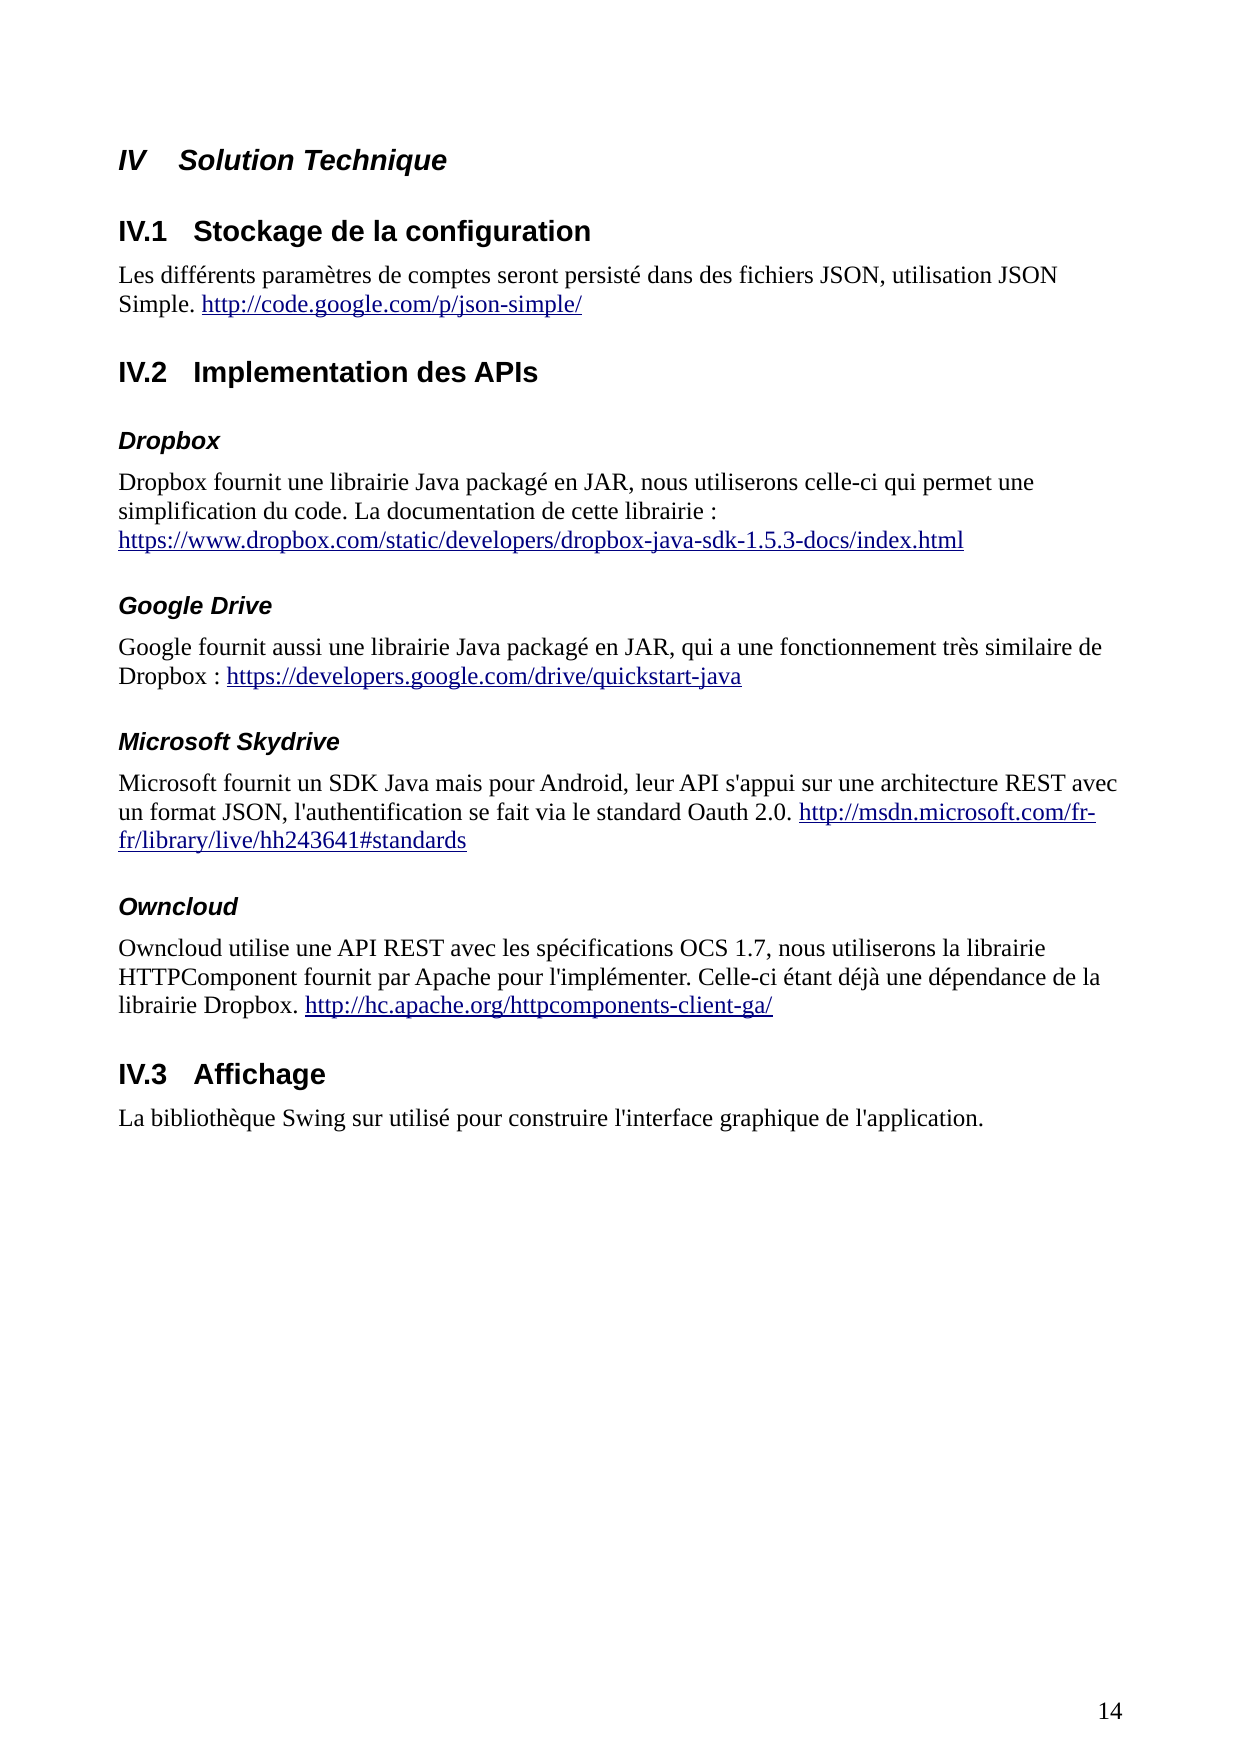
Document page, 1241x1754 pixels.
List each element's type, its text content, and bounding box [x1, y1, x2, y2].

subtitle Solution Technique [118, 143, 1122, 177]
subtitle Stockage de la configuration [118, 214, 1122, 248]
text Owncloud utilise une API REST avec les spécifications OCS 1.7, nous utiliserons la librairie HTTPComponent fournit par Apache pour l'implémenter. Celle-ci étant déjà une dépendance de la librairie Dropbox. http://hc.apache.org/httpcomponents-client-ga/ [118, 933, 1122, 1019]
subtitle Dropbox [118, 426, 1122, 455]
subtitle Google Drive [118, 591, 1122, 619]
text Microsoft fournit un SDK Java mais pour Android, leur API s'appui sur une architecture REST avec un format JSON, l'authentification se fait via le standard Oauth 2.0. http://msdn.microsoft.com/fr-fr/library/live/hh243641#standards [118, 768, 1122, 854]
text Google fournit aussi une librairie Java packagé en JAR, qui a une fonctionnement très similaire de Dropbox : https://developers.google.com/drive/quickstart-java [118, 632, 1122, 689]
text Dropbox fournit une librairie Java packagé en JAR, nous utiliserons celle-ci qui permet une simplification du code. La documentation de cette librairie : https://www.dropbox.com/static/developers/dropbox-java-sdk-1.5.3-docs/index.html [118, 467, 1122, 553]
subtitle Microsoft Skydrive [118, 727, 1122, 756]
subtitle Affichage [118, 1057, 1122, 1090]
subtitle Owncloud [118, 892, 1122, 920]
text La bibliothèque Swing sur utilisé pour construire l'interface graphique de l'application. [118, 1103, 1122, 1131]
subtitle Implementation des APIs [118, 355, 1122, 389]
text Les différents paramètres de comptes seront persisté dans des fichiers JSON, utilisation JSON Simple. http://code.google.com/p/json-simple/ [118, 260, 1122, 318]
